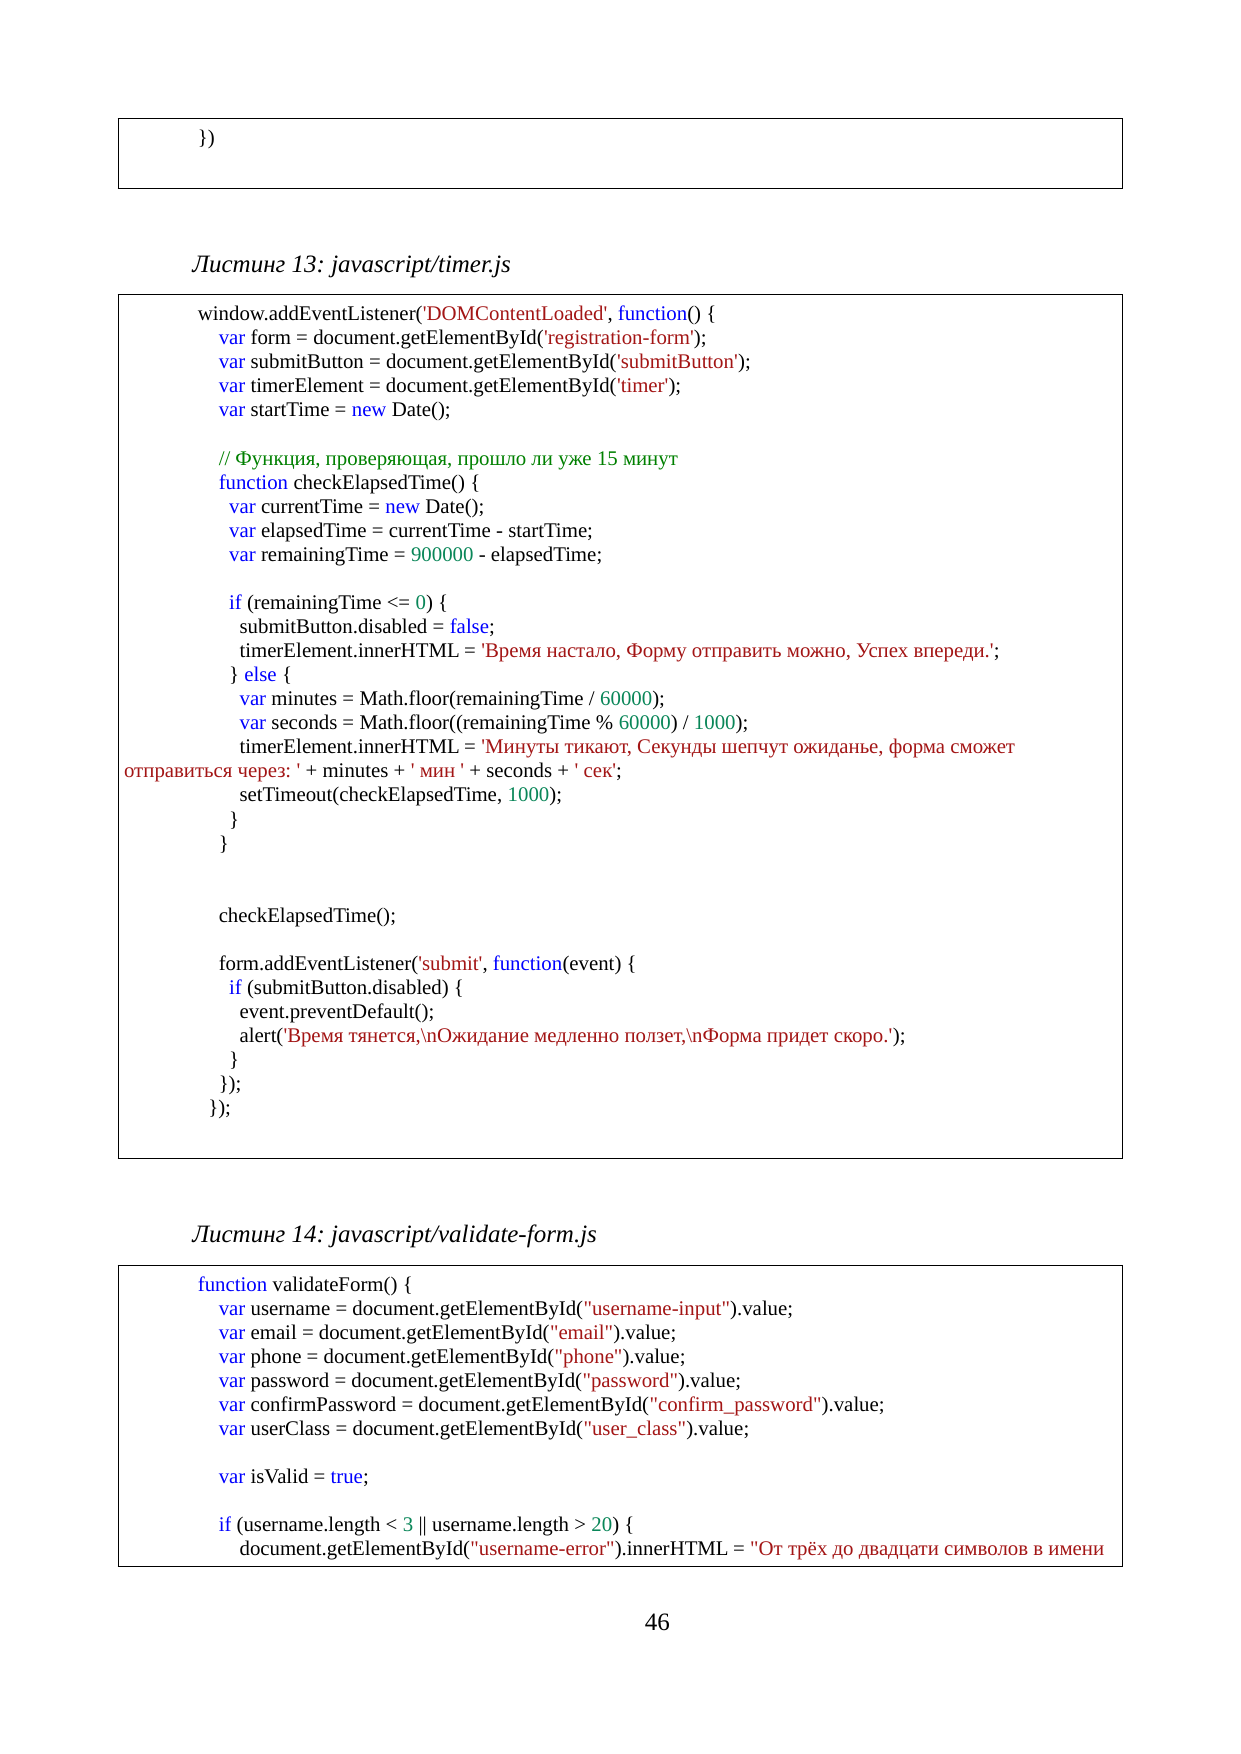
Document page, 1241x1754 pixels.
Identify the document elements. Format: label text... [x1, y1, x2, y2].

text Листинг 13: javascript/timer.js [118, 249, 1122, 278]
table_header }) [119, 119, 1122, 188]
text Листинг 14: javascript/validate-form.js [118, 1219, 1122, 1248]
table_header function validateForm() { var username = document.getElementById("username-input").value; var email = document.getElementById("email").value; var phone = document.getElementById("phone").value; var password = document.getElementById("password").value; var confirmPassword = document.getElementById("confirm_password").value; var userClass = document.getElementById("user_class").value; var isValid = true; if (username.length < 3 || username.length > 20) { document.getElementById("username-error").innerHTML = "От трёх до двадцати символов в имени [119, 1266, 1122, 1566]
table_header window.addEventListener('DOMContentLoaded', function() { var form = document.getElementById('registration-form'); var submitButton = document.getElementById('submitButton'); var timerElement = document.getElementById('timer'); var startTime = new Date(); // Функция, проверяющая, прошло ли уже 15 минут function checkElapsedTime() { var currentTime = new Date(); var elapsedTime = currentTime - startTime; var remainingTime = 900000 - elapsedTime; if (remainingTime <= 0) { submitButton.disabled = false; timerElement.innerHTML = 'Время настало, Форму отправить можно, Успех впереди.'; } else { var minutes = Math.floor(remainingTime / 60000); var seconds = Math.floor((remainingTime % 60000) / 1000); timerElement.innerHTML = 'Минуты тикают, Секунды шепчут ожиданье, форма сможет отправиться через: ' + minutes + ' мин ' + seconds + ' сек'; setTimeout(checkElapsedTime, 1000); } } checkElapsedTime(); form.addEventListener('submit', function(event) { if (submitButton.disabled) { event.preventDefault(); alert('Время тянется,\nОжидание медленно ползет,\nФорма придет скоро.'); } }); }); [119, 295, 1122, 1158]
